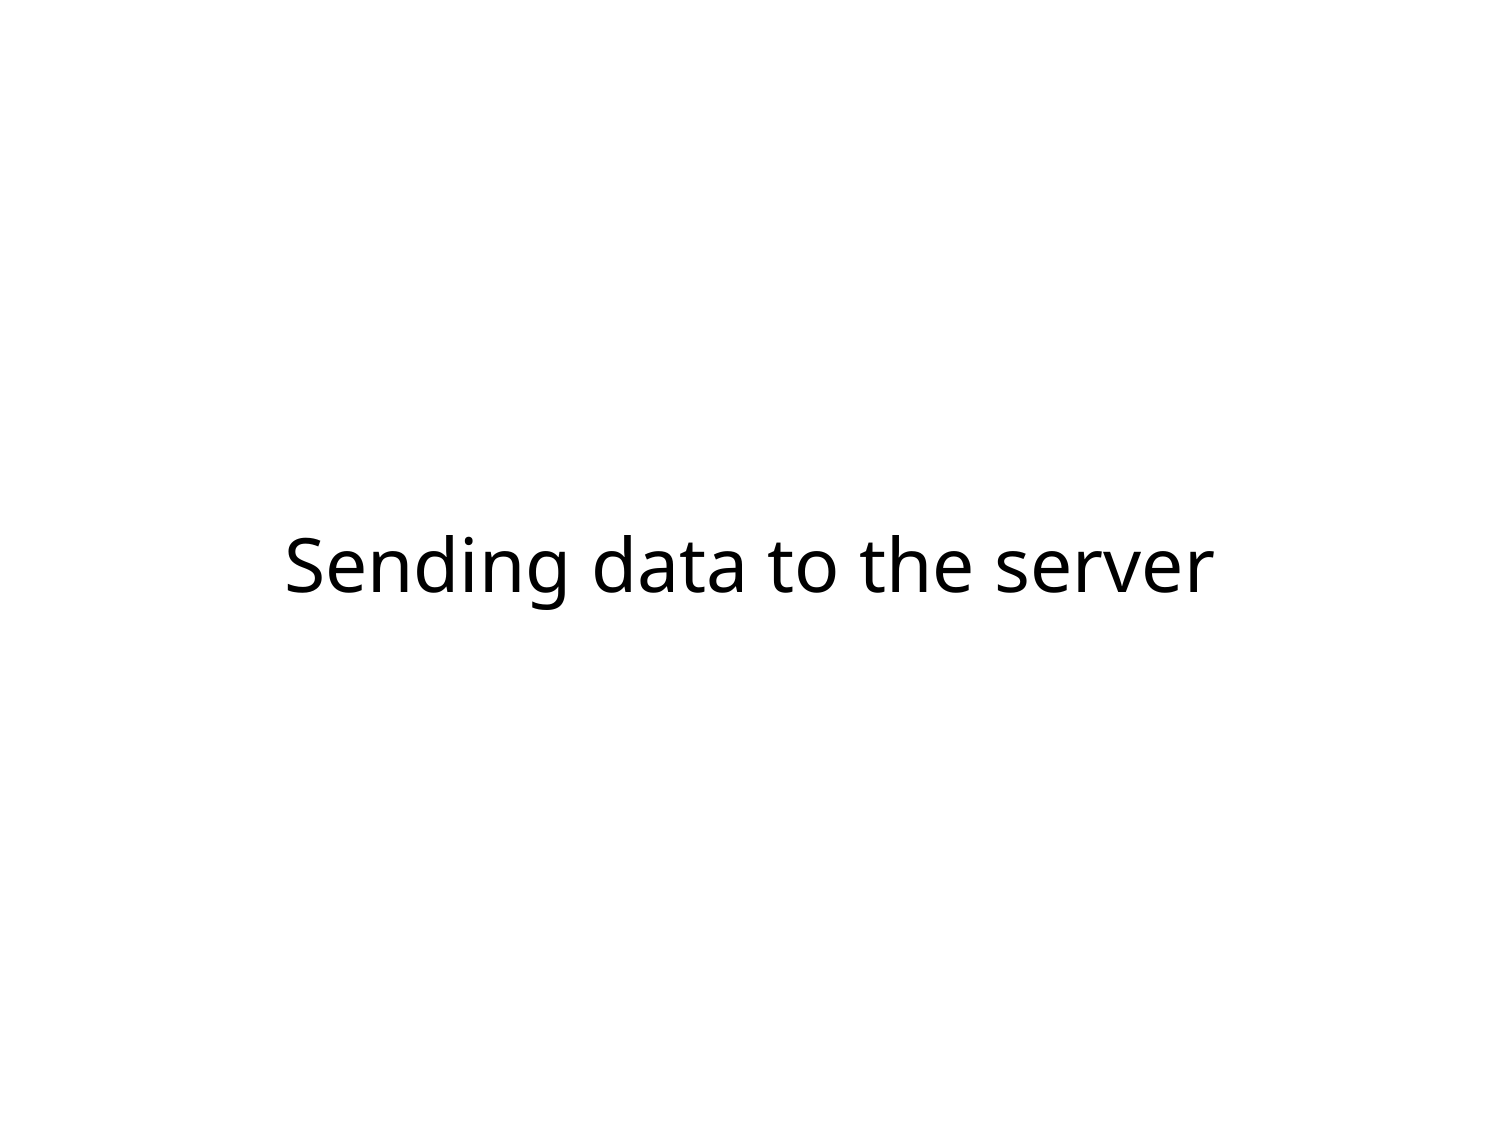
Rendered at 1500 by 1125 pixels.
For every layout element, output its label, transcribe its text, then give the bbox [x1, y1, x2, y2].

title Sending data to the server [51, 470, 1449, 655]
